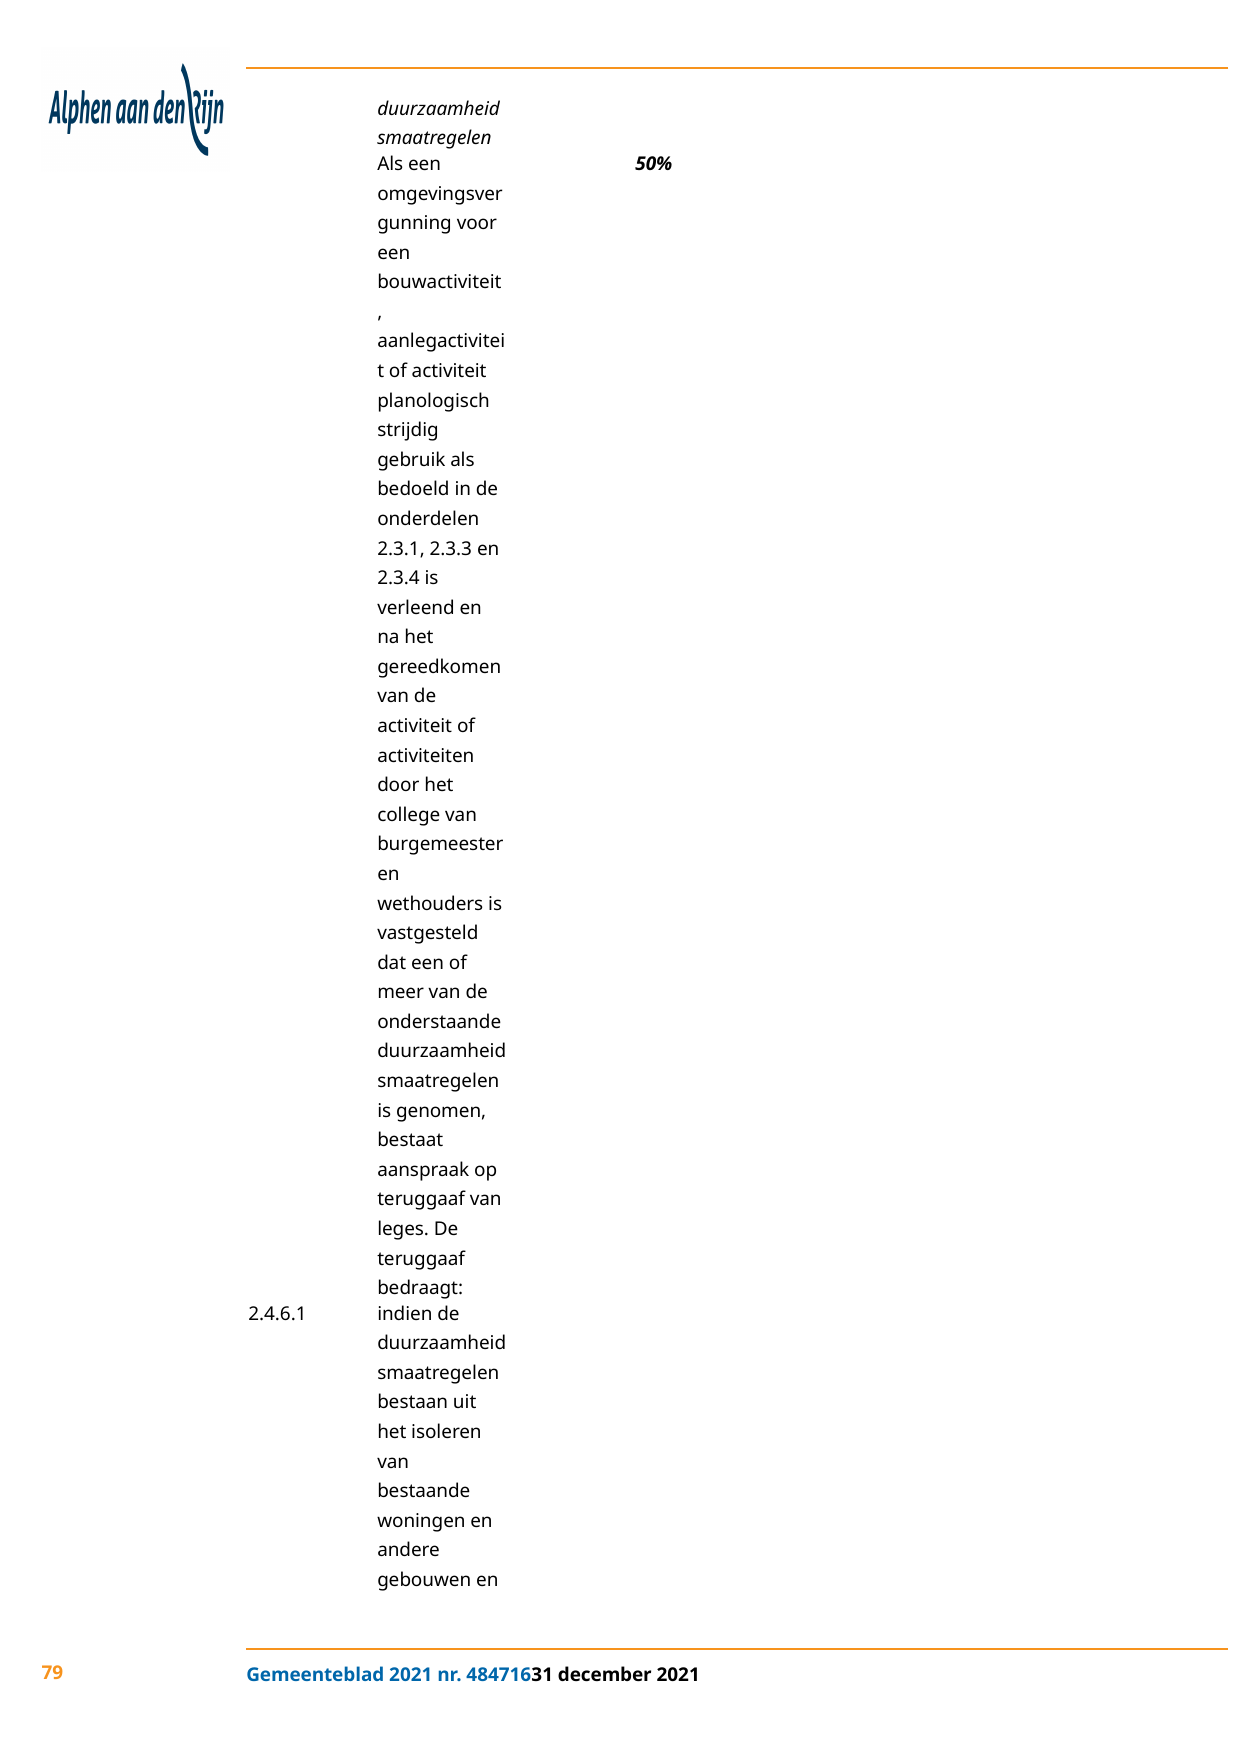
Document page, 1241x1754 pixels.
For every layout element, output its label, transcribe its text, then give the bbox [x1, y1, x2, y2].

table_cell indien de duurzaamheidsmaatregelen bestaan uit het isoleren van bestaande woningen en andere gebouwen en [377, 1300, 506, 1592]
table_cell [635, 95, 764, 150]
table_cell 2.4.6.1 [248, 1300, 377, 1592]
table_cell [894, 95, 1022, 150]
table_cell [894, 150, 1022, 1300]
table_cell [506, 95, 635, 150]
table_cell [506, 1300, 635, 1592]
table_cell [764, 95, 893, 150]
table_cell [764, 150, 893, 1300]
picture [41, 47, 231, 172]
table_cell [248, 95, 377, 150]
table_cell [248, 150, 377, 1300]
table_cell [764, 1300, 893, 1592]
table_cell [1023, 1300, 1152, 1592]
table_cell [506, 150, 635, 1300]
table_cell duurzaamheidsmaatregelen [377, 95, 506, 150]
table_cell [894, 1300, 1022, 1592]
table_cell 50% [635, 150, 764, 1300]
table_cell [1023, 95, 1152, 150]
table_cell [635, 1300, 764, 1592]
table_cell [1023, 150, 1152, 1300]
table_cell Als een omgevingsvergunning voor een bouwactiviteit, aanlegactiviteit of activiteit planologisch strijdig gebruik als bedoeld in de onderdelen 2.3.1, 2.3.3 en 2.3.4 is verleend en na het gereedkomen van de activiteit of activiteiten door het college van burgemeester en wethouders is vastgesteld dat een of meer van de onderstaande duurzaamheidsmaatregelen is genomen, bestaat aanspraak op teruggaaf van leges. De teruggaaf bedraagt: [377, 150, 506, 1300]
